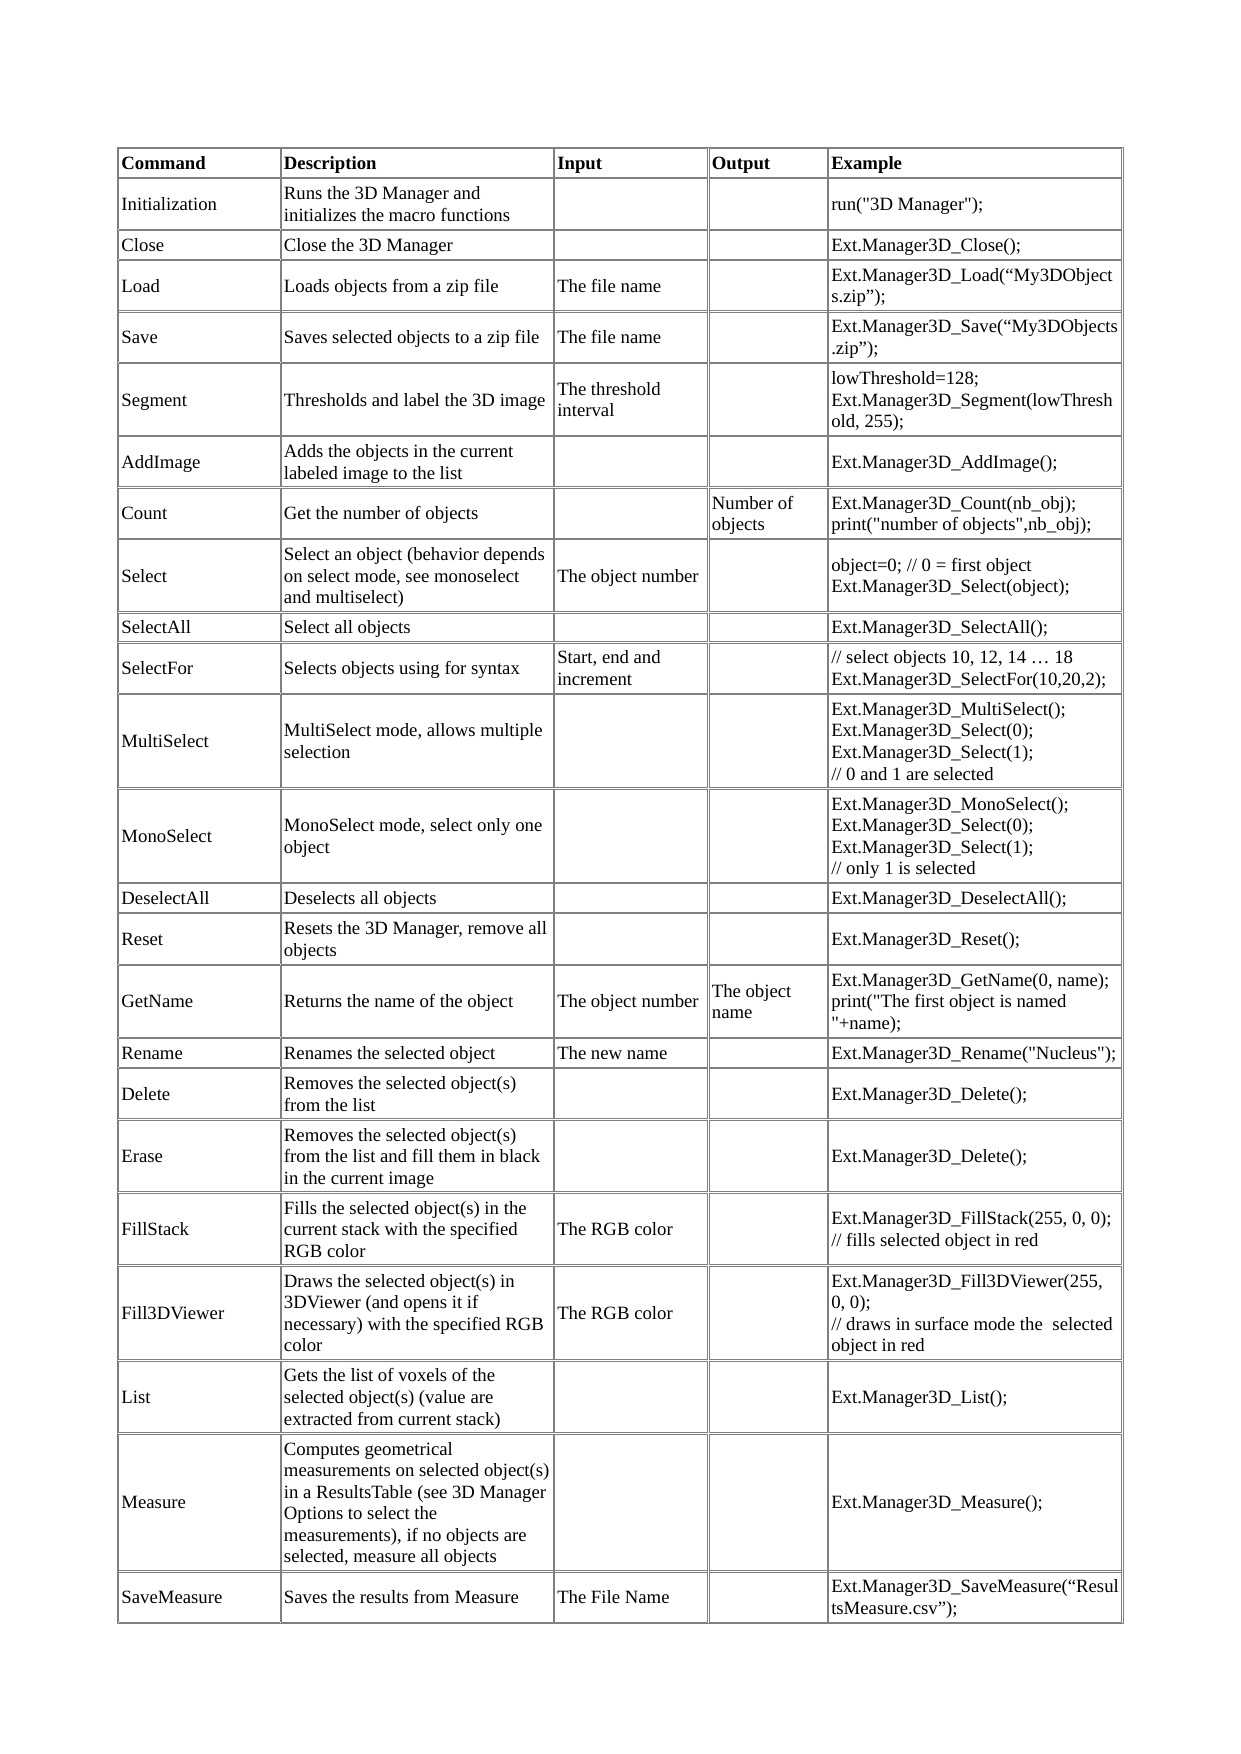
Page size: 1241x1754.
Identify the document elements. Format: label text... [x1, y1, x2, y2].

table_cell Resets the 3D Manager, remove all objects [282, 914, 553, 963]
table_cell Computes geometrical measurements on selected object(s) in a ResultsTable (see 3D Manager Options to select the measurements), if no objects are selected, measure all objects [282, 1435, 553, 1570]
table_cell [710, 1069, 827, 1118]
table_cell DeselectAll [119, 884, 280, 912]
table_cell Close [119, 231, 280, 258]
table_cell [710, 364, 827, 435]
table_cell [555, 695, 707, 787]
table_cell [555, 614, 707, 641]
table_cell Save [119, 313, 280, 362]
table_cell Reset [119, 914, 280, 963]
table_cell [710, 1194, 827, 1264]
table_cell Fill3DViewer [119, 1267, 280, 1359]
table_cell Count [119, 489, 280, 538]
table_cell Start, end and increment [555, 644, 707, 692]
table_cell Ext.Manager3D_DeselectAll(); [829, 884, 1121, 912]
table_cell [710, 1267, 827, 1359]
table_cell Initialization [119, 179, 280, 228]
table_cell Ext.Manager3D_MonoSelect(); Ext.Manager3D_Select(0); Ext.Manager3D_Select(1); // only 1 is selected [829, 790, 1121, 882]
table_cell The object number [555, 966, 707, 1037]
table_cell Get the number of objects [282, 489, 553, 538]
table_cell The object number [555, 540, 707, 611]
table_cell Ext.Manager3D_Count(nb_obj); print("number of objects",nb_obj); [829, 489, 1121, 538]
table_cell [710, 614, 827, 641]
table_cell [710, 1573, 827, 1622]
table_cell MonoSelect mode, select only one object [282, 790, 553, 882]
table_cell Select [119, 540, 280, 611]
table_cell [710, 1435, 827, 1570]
table_cell object=0; // 0 = first object Ext.Manager3D_Select(object); [829, 540, 1121, 611]
table_cell GetName [119, 966, 280, 1037]
table_cell [555, 914, 707, 963]
table_cell Adds the objects in the current labeled image to the list [282, 437, 553, 486]
table_cell MonoSelect [119, 790, 280, 882]
table_cell The file name [555, 313, 707, 362]
table_cell Number of objects [710, 489, 827, 538]
table_header Output [710, 149, 827, 177]
table_cell The file name [555, 261, 707, 310]
table_cell The RGB color [555, 1267, 707, 1359]
table_cell [555, 884, 707, 912]
table_cell [710, 313, 827, 362]
table_cell Selects objects using for syntax [282, 644, 553, 692]
table_header Input [555, 149, 707, 177]
table_cell FillStack [119, 1194, 280, 1264]
table_cell [710, 261, 827, 310]
table_cell run("3D Manager"); [829, 179, 1121, 228]
table_cell [555, 1435, 707, 1570]
table_cell Ext.Manager3D_SelectAll(); [829, 614, 1121, 641]
table_cell The RGB color [555, 1194, 707, 1264]
table_cell Ext.Manager3D_AddImage(); [829, 437, 1121, 486]
table_cell Load [119, 261, 280, 310]
table_cell Gets the list of voxels of the selected object(s) (value are extracted from current stack) [282, 1362, 553, 1432]
table_cell SaveMeasure [119, 1573, 280, 1622]
table_cell Draws the selected object(s) in 3DViewer (and opens it if necessary) with the specified RGB color [282, 1267, 553, 1359]
table_cell Ext.Manager3D_Rename("Nucleus"); [829, 1039, 1121, 1067]
table_cell [710, 695, 827, 787]
table_cell Saves selected objects to a zip file [282, 313, 553, 362]
table_cell Close the 3D Manager [282, 231, 553, 258]
table_cell Returns the name of the object [282, 966, 553, 1037]
table_cell Ext.Manager3D_GetName(0, name); print("The first object is named "+name); [829, 966, 1121, 1037]
table_cell Ext.Manager3D_MultiSelect(); Ext.Manager3D_Select(0); Ext.Manager3D_Select(1); // 0 and 1 are selected [829, 695, 1121, 787]
table_cell [710, 914, 827, 963]
table_cell The new name [555, 1039, 707, 1067]
table_cell // select objects 10, 12, 14 … 18 Ext.Manager3D_SelectFor(10,20,2); [829, 644, 1121, 692]
table_cell Measure [119, 1435, 280, 1570]
table_cell Select all objects [282, 614, 553, 641]
table_header Command [119, 149, 280, 177]
table_cell [555, 790, 707, 882]
table_cell Ext.Manager3D_SaveMeasure(“ResultsMeasure.csv”); [829, 1573, 1121, 1622]
table_cell The threshold interval [555, 364, 707, 435]
table_header Example [829, 149, 1121, 177]
table_cell Fills the selected object(s) in the current stack with the specified RGB color [282, 1194, 553, 1264]
table_cell [710, 437, 827, 486]
table_cell [710, 1121, 827, 1191]
table_cell [555, 1362, 707, 1432]
table_cell Segment [119, 364, 280, 435]
table_cell List [119, 1362, 280, 1432]
table_cell [555, 231, 707, 258]
table_cell Deselects all objects [282, 884, 553, 912]
table_cell [555, 489, 707, 538]
table_cell [710, 1362, 827, 1432]
table_cell Select an object (behavior depends on select mode, see monoselect and multiselect) [282, 540, 553, 611]
table_cell SelectAll [119, 614, 280, 641]
table_cell The object name [710, 966, 827, 1037]
table_cell Ext.Manager3D_Measure(); [829, 1435, 1121, 1570]
table_cell Rename [119, 1039, 280, 1067]
table_cell MultiSelect [119, 695, 280, 787]
table_cell Ext.Manager3D_Load(“My3DObjects.zip”); [829, 261, 1121, 310]
table_cell Ext.Manager3D_Reset(); [829, 914, 1121, 963]
table_cell AddImage [119, 437, 280, 486]
table_cell [710, 790, 827, 882]
table_cell Saves the results from Measure [282, 1573, 553, 1622]
table_cell Ext.Manager3D_List(); [829, 1362, 1121, 1432]
table_cell [710, 884, 827, 912]
table_cell [710, 179, 827, 228]
table_cell [710, 540, 827, 611]
table_cell [710, 644, 827, 692]
table_cell Ext.Manager3D_Delete(); [829, 1069, 1121, 1118]
table_header Description [282, 149, 553, 177]
table_cell [710, 1039, 827, 1067]
table_cell [555, 179, 707, 228]
table_cell [710, 231, 827, 258]
table_cell Thresholds and label the 3D image [282, 364, 553, 435]
table_cell Runs the 3D Manager and initializes the macro functions [282, 179, 553, 228]
table_cell Ext.Manager3D_FillStack(255, 0, 0); // fills selected object in red [829, 1194, 1121, 1264]
table_cell [555, 1121, 707, 1191]
table_cell Ext.Manager3D_Close(); [829, 231, 1121, 258]
table_cell Erase [119, 1121, 280, 1191]
table_cell SelectFor [119, 644, 280, 692]
table_cell lowThreshold=128; Ext.Manager3D_Segment(lowThreshold, 255); [829, 364, 1121, 435]
table_cell Delete [119, 1069, 280, 1118]
table_cell The File Name [555, 1573, 707, 1622]
table_cell Ext.Manager3D_Save(“My3DObjects.zip”); [829, 313, 1121, 362]
table_cell Ext.Manager3D_Fill3DViewer(255, 0, 0); // draws in surface mode the selected object in red [829, 1267, 1121, 1359]
table_cell [555, 437, 707, 486]
table_cell Ext.Manager3D_Delete(); [829, 1121, 1121, 1191]
table_cell [555, 1069, 707, 1118]
table_cell Removes the selected object(s) from the list [282, 1069, 553, 1118]
table_cell Renames the selected object [282, 1039, 553, 1067]
table_cell Loads objects from a zip file [282, 261, 553, 310]
table_cell Removes the selected object(s) from the list and fill them in black in the current image [282, 1121, 553, 1191]
table_cell MultiSelect mode, allows multiple selection [282, 695, 553, 787]
